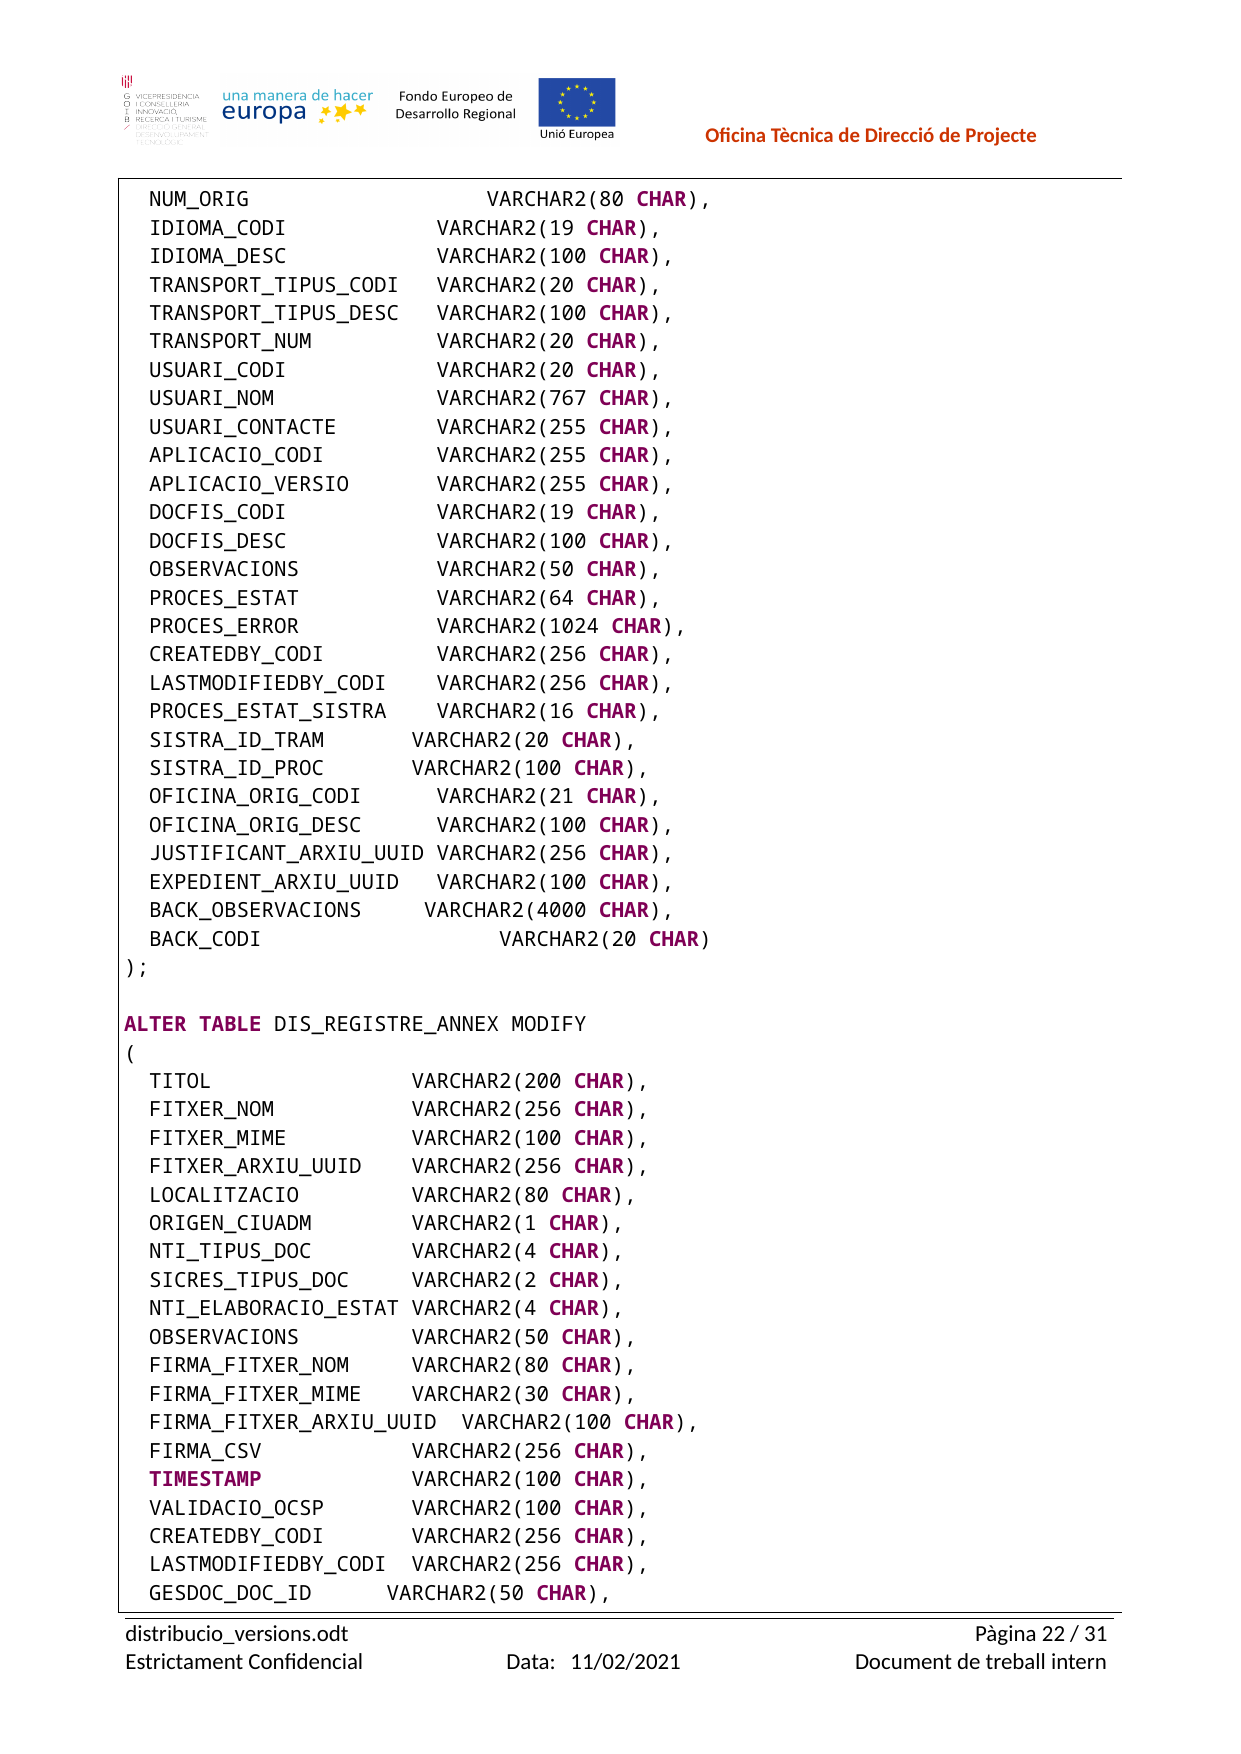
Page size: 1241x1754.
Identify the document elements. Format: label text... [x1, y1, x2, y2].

table_header NUM_ORIG VARCHAR2(80 CHAR), IDIOMA_CODI VARCHAR2(19 CHAR), IDIOMA_DESC VARCHAR2(100 CHAR), TRANSPORT_TIPUS_CODI VARCHAR2(20 CHAR), TRANSPORT_TIPUS_DESC VARCHAR2(100 CHAR), TRANSPORT_NUM VARCHAR2(20 CHAR), USUARI_CODI VARCHAR2(20 CHAR), USUARI_NOM VARCHAR2(767 CHAR), USUARI_CONTACTE VARCHAR2(255 CHAR), APLICACIO_CODI VARCHAR2(255 CHAR), APLICACIO_VERSIO VARCHAR2(255 CHAR), DOCFIS_CODI VARCHAR2(19 CHAR), DOCFIS_DESC VARCHAR2(100 CHAR), OBSERVACIONS VARCHAR2(50 CHAR), PROCES_ESTAT VARCHAR2(64 CHAR), PROCES_ERROR VARCHAR2(1024 CHAR), CREATEDBY_CODI VARCHAR2(256 CHAR), LASTMODIFIEDBY_CODI VARCHAR2(256 CHAR), PROCES_ESTAT_SISTRA VARCHAR2(16 CHAR), SISTRA_ID_TRAM VARCHAR2(20 CHAR), SISTRA_ID_PROC VARCHAR2(100 CHAR), OFICINA_ORIG_CODI VARCHAR2(21 CHAR), OFICINA_ORIG_DESC VARCHAR2(100 CHAR), JUSTIFICANT_ARXIU_UUID VARCHAR2(256 CHAR), EXPEDIENT_ARXIU_UUID VARCHAR2(100 CHAR), BACK_OBSERVACIONS VARCHAR2(4000 CHAR), BACK_CODI VARCHAR2(20 CHAR) ); ALTER TABLE DIS_REGISTRE_ANNEX MODIFY ( TITOL VARCHAR2(200 CHAR), FITXER_NOM VARCHAR2(256 CHAR), FITXER_MIME VARCHAR2(100 CHAR), FITXER_ARXIU_UUID VARCHAR2(256 CHAR), LOCALITZACIO VARCHAR2(80 CHAR), ORIGEN_CIUADM VARCHAR2(1 CHAR), NTI_TIPUS_DOC VARCHAR2(4 CHAR), SICRES_TIPUS_DOC VARCHAR2(2 CHAR), NTI_ELABORACIO_ESTAT VARCHAR2(4 CHAR), OBSERVACIONS VARCHAR2(50 CHAR), FIRMA_FITXER_NOM VARCHAR2(80 CHAR), FIRMA_FITXER_MIME VARCHAR2(30 CHAR), FIRMA_FITXER_ARXIU_UUID VARCHAR2(100 CHAR), FIRMA_CSV VARCHAR2(256 CHAR), TIMESTAMP VARCHAR2(100 CHAR), VALIDACIO_OCSP VARCHAR2(100 CHAR), CREATEDBY_CODI VARCHAR2(256 CHAR), LASTMODIFIEDBY_CODI VARCHAR2(256 CHAR), GESDOC_DOC_ID VARCHAR2(50 CHAR), [119, 179, 1122, 1612]
picture [118, 73, 213, 147]
picture [219, 73, 621, 147]
